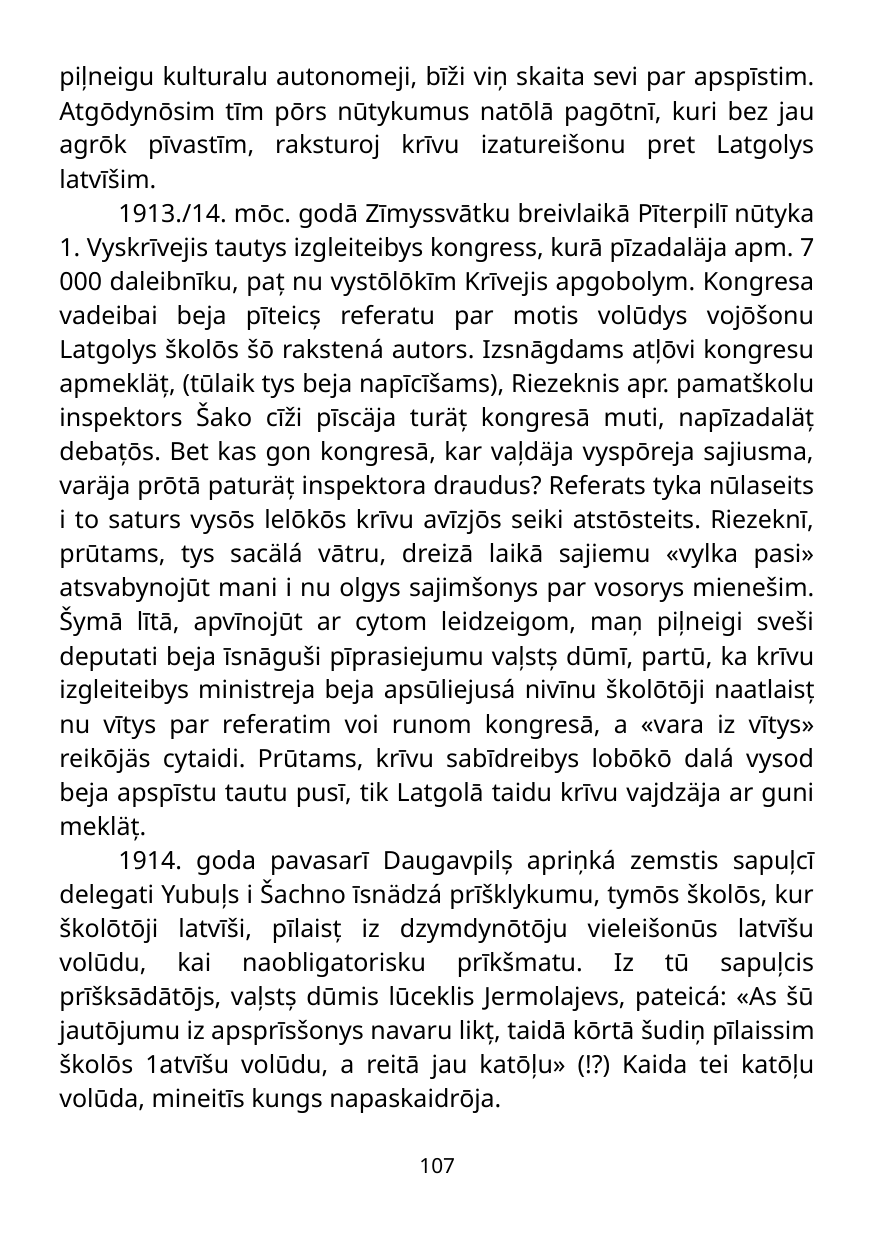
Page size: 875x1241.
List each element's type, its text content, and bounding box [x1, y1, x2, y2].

text 1914. goda pavasarī Daugavpilș apriņká zemstis sapuļcī delegati Yubuļs i Šachno īsnädzá prīšklykumu, tymōs školōs, kur školōtōji latvīši, pīlaisț iz dzymdynōtōju vieleišonūs latvīšu volūdu, kai naobligatorisku prīkšmatu. Iz tū sapuļcis prīšksādātōjs, vaļstș dūmis lūceklis Jermolajevs, pateicá: «As šū jautōjumu iz apsprīsšonys navaru likț, taidā kōrtā šudiņ pīlaissim školōs 1atvīšu volūdu, a reitā jau katōļu» (!?) Kaida tei katōļu volūda, mineitīs kungs napaskaidrōja. [59, 842, 815, 1115]
text 1913./14. mōc. godā Zīmyssvātku breivlaikā Pīterpilī nūtyka 1. Vyskrīvejis tautys izgleiteibys kongress, kurā pīzadaläja apm. 7 000 daleibnīku, paț nu vystōlōkīm Krīvejis apgobolym. Kongresa vadeibai beja pīteicș referatu par motis volūdys vojōšonu Latgolys školōs šō rakstená autors. Izsnāgdams atļōvi kongresu apmekläț, (tūlaik tys beja napīcīšams), Riezeknis apr. pamatškolu inspektors Šako cīži pīscäja turäț kongresā muti, napīzadaläț debațōs. Bet kas gon kongresā, kar vaļdäja vyspōreja sajiusma, varäja prōtā paturäț inspektora draudus? Referats tyka nūlaseits i to saturs vysōs lelōkōs krīvu avīzjōs seiki atstōsteits. Riezeknī, prūtams, tys sacälá vātru, dreizā laikā sajiemu «vylka pasi» atsvabynojūt mani i nu olgys sajimšonys par vosorys mienešim. Šymā lītā, apvīnojūt ar cytom leidzeigom, maņ piļneigi sveši deputati beja īsnāguši pīprasiejumu vaļstș dūmī, partū, ka krīvu izgleiteibys ministreja beja apsūliejusá nivīnu školōtōji naatlaisț nu vītys par referatim voi runom kongresā, a «vara iz vītys» reikōjäs cytaidi. Prūtams, krīvu sabīdreibys lobōkō dalá vysod beja apspīstu tautu pusī, tik Latgolā taidu krīvu vajdzäja ar guni mekläț. [59, 195, 815, 842]
text piļneigu kulturalu autonomeji, bīži viņ skaita sevi par apspīstim. Atgōdynōsim tīm pōrs nūtykumus natōlā pagōtnī, kuri bez jau agrōk pīvastīm, raksturoj krīvu izatureišonu pret Latgolys latvīšim. [59, 59, 815, 195]
